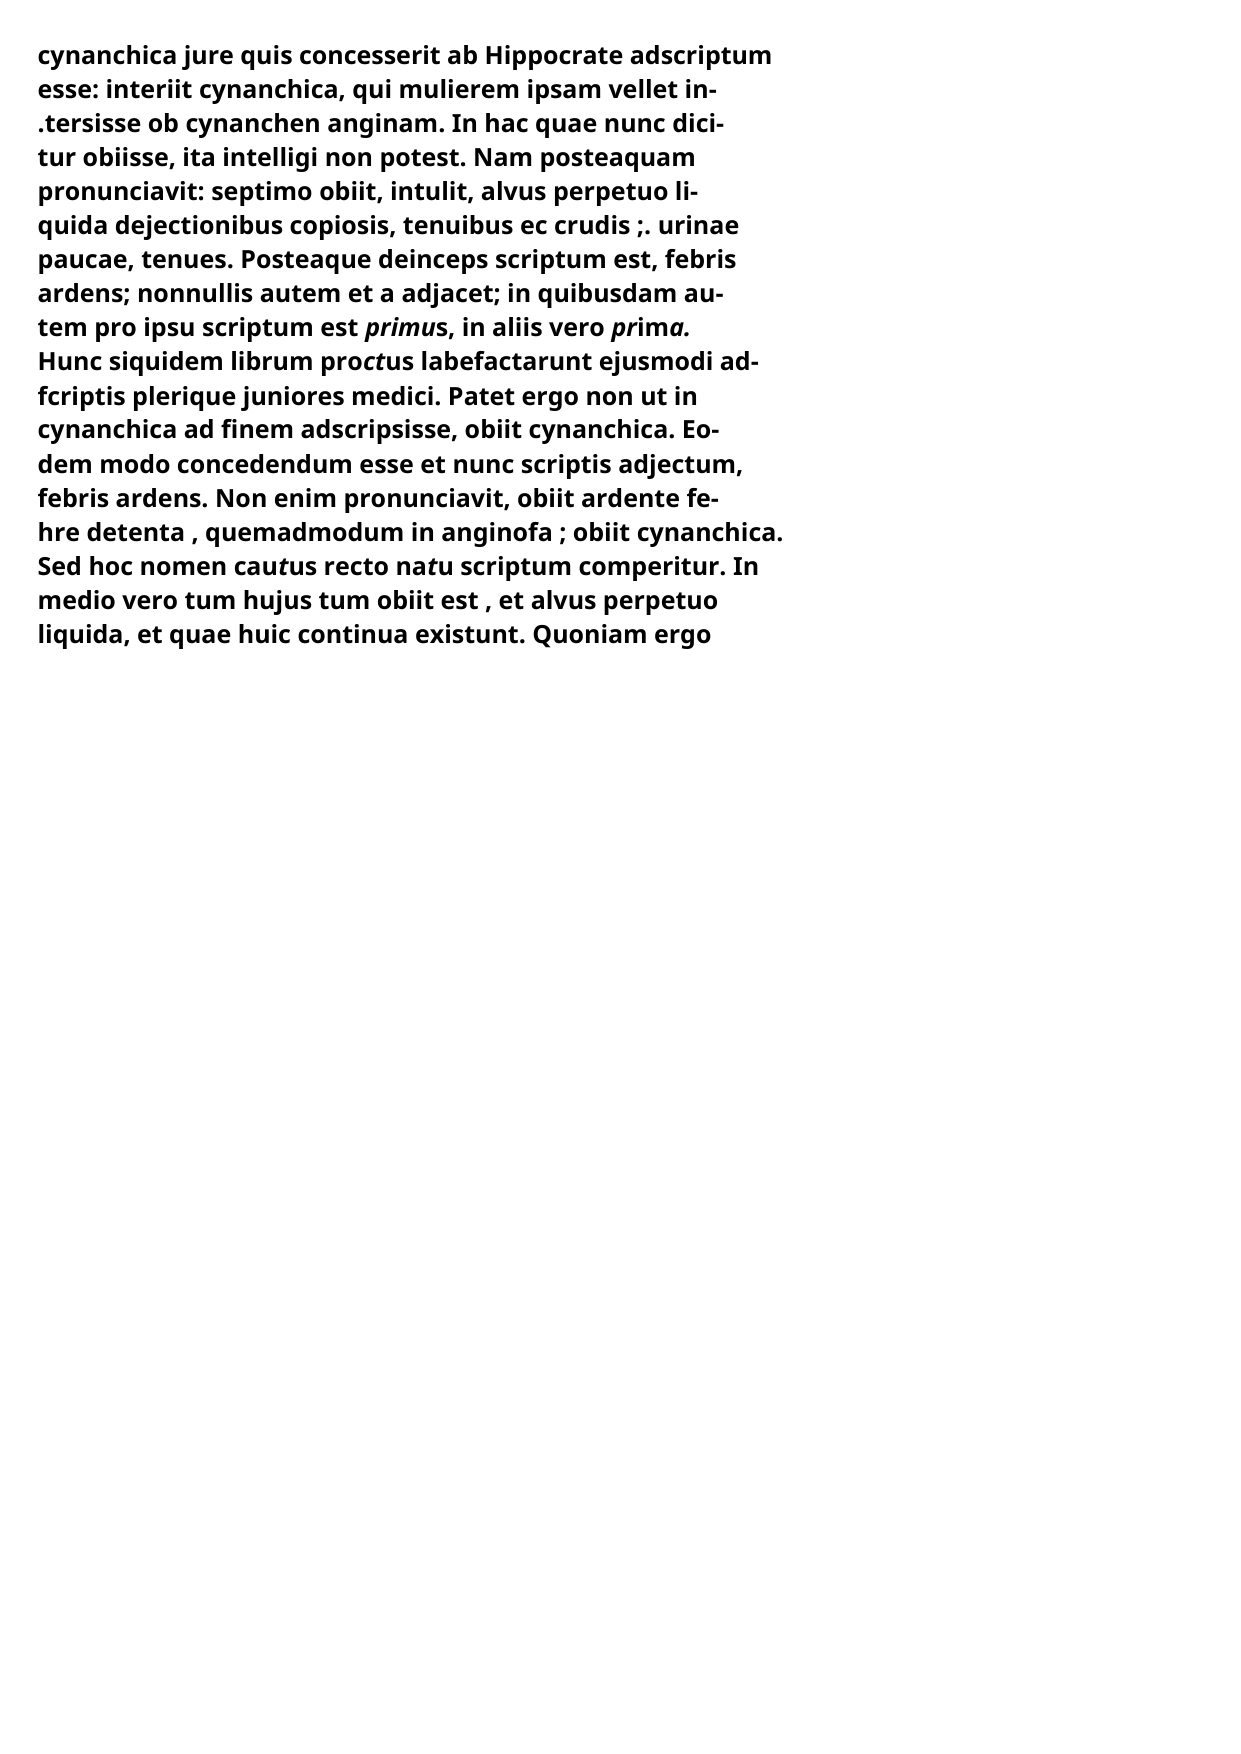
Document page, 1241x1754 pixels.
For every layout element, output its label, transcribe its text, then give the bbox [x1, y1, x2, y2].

text cynanchica jure quis concesserit ab Hippocrate adscriptum esse: interiit cynanchica, qui mulierem ipsam vellet in- [37, 37, 1203, 106]
text .tersisse ob cynanchen anginam. In hac quae nunc dici- tur obiisse, ita intelligi non potest. Nam posteaquam pronunciavit: septimo obiit, intulit, alvus perpetuo li- quida dejectionibus copiosis, tenuibus ec crudis ;. urinae paucae, tenues. Posteaque deinceps scriptum est, febris ardens; nonnullis autem et a adjacet; in quibusdam au- tem pro ipsu scriptum est primus, in aliis vero prima. Hunc siquidem librum proctus labefactarunt ejusmodi ad- fcriptis plerique juniores medici. Patet ergo non ut in cynanchica ad finem adscripsisse, obiit cynanchica. Eo- dem modo concedendum esse et nunc scriptis adjectum, febris ardens. Non enim pronunciavit, obiit ardente fe- hre detenta , quemadmodum in anginofa ; obiit cynanchica. Sed hoc nomen cautus recto natu scriptum comperitur. In medio vero tum hujus tum obiit est , et alvus perpetuo liquida, et quae huic continua existunt. Quoniam ergo [37, 106, 1203, 651]
